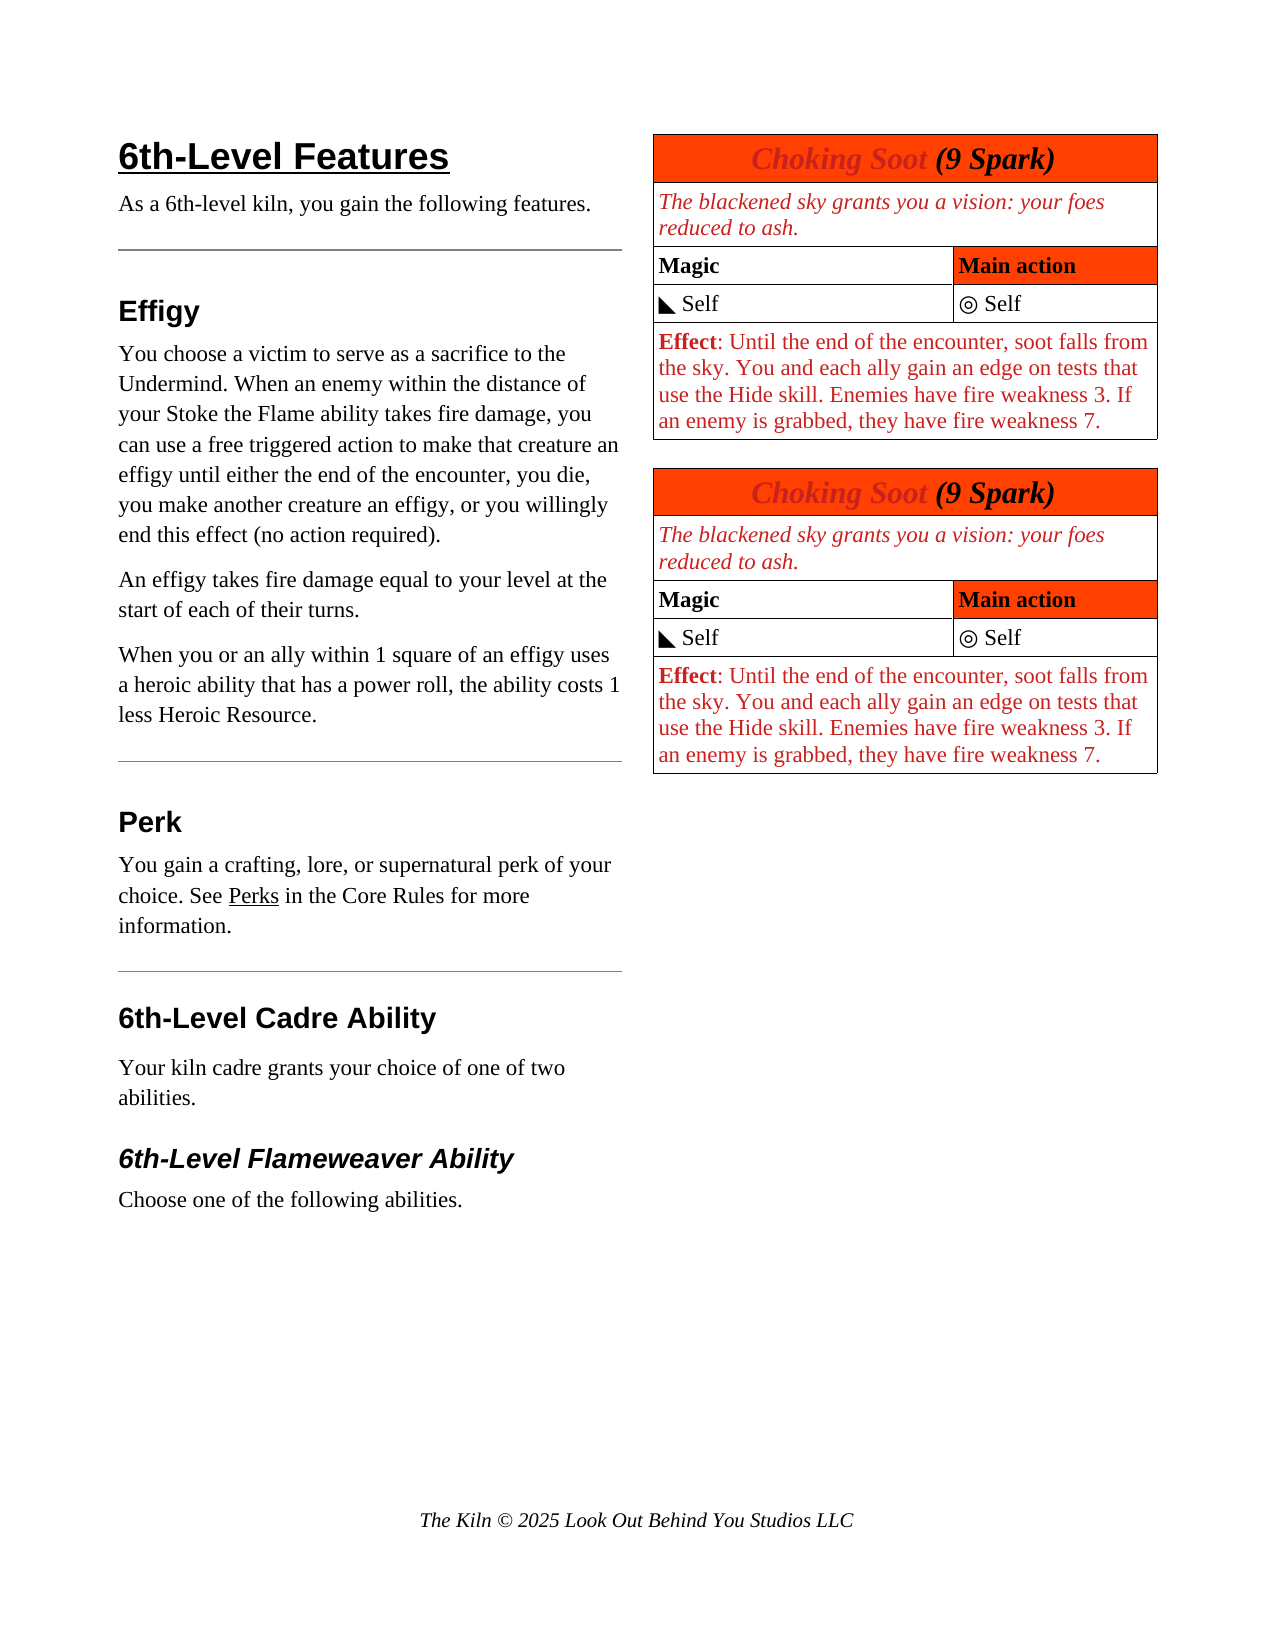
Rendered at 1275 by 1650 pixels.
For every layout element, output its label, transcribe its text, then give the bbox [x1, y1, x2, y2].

table_cell ◣ Self [654, 619, 952, 656]
text When you or an ally within 1 square of an effigy uses a heroic ability that has a power roll, the ability costs 1 less Heroic Resource. [118, 641, 622, 728]
table_header Effect: Until the end of the encounter, soot falls from the sky. You and each ally gain an edge on tests that use the Hide skill. Enemies have fire weakness 3. If an enemy is grabbed, they have fire weakness 7. [654, 657, 1157, 773]
table_header Choking Soot (9 Spark) [654, 135, 1157, 182]
text You gain a crafting, lore, or supernatural perk of your choice. See Perks in the Core Rules for more information. [118, 851, 622, 938]
table_header Effect: Until the end of the encounter, soot falls from the sky. You and each ally gain an edge on tests that use the Hide skill. Enemies have fire weakness 3. If an enemy is grabbed, they have fire weakness 7. [654, 323, 1157, 439]
subtitle Choose one of the following abilities. [118, 1187, 622, 1213]
table_header Main action [954, 581, 1157, 618]
table_header Main action [954, 247, 1157, 284]
text Your kiln cadre grants your choice of one of two abilities. [118, 1054, 622, 1111]
subtitle Perk [118, 805, 622, 839]
subtitle Effigy [118, 294, 622, 328]
text 6th-Level Cadre Ability [118, 1001, 622, 1035]
text As a 6th-level kiln, you gain the following features. [118, 190, 622, 217]
table_header Choking Soot (9 Spark) [654, 469, 1157, 515]
text An effigy takes fire damage equal to your level at the start of each of their turns. [118, 566, 622, 623]
subtitle 6th-Level Features [118, 134, 622, 177]
table_header Magic [654, 581, 952, 618]
table_cell The blackened sky grants you a vision: your foes reduced to ash. [654, 516, 1157, 580]
table_cell ◎ Self [954, 619, 1157, 656]
table_cell ◎ Self [954, 285, 1157, 322]
table_header Magic [654, 247, 952, 284]
subtitle 6th-Level Flameweaver Ability [118, 1142, 622, 1174]
table_cell ◣ Self [654, 285, 952, 322]
table_cell The blackened sky grants you a vision: your foes reduced to ash. [654, 183, 1157, 246]
text You choose a victim to serve as a sacrifice to the Undermind. When an enemy within the distance of your Stoke the Flame ability takes fire damage, you can use a free triggered action to make that creature an effigy until either the end of the encounter, you die, you make another creature an effigy, or you willingly end this effect (no action required). [118, 340, 622, 548]
